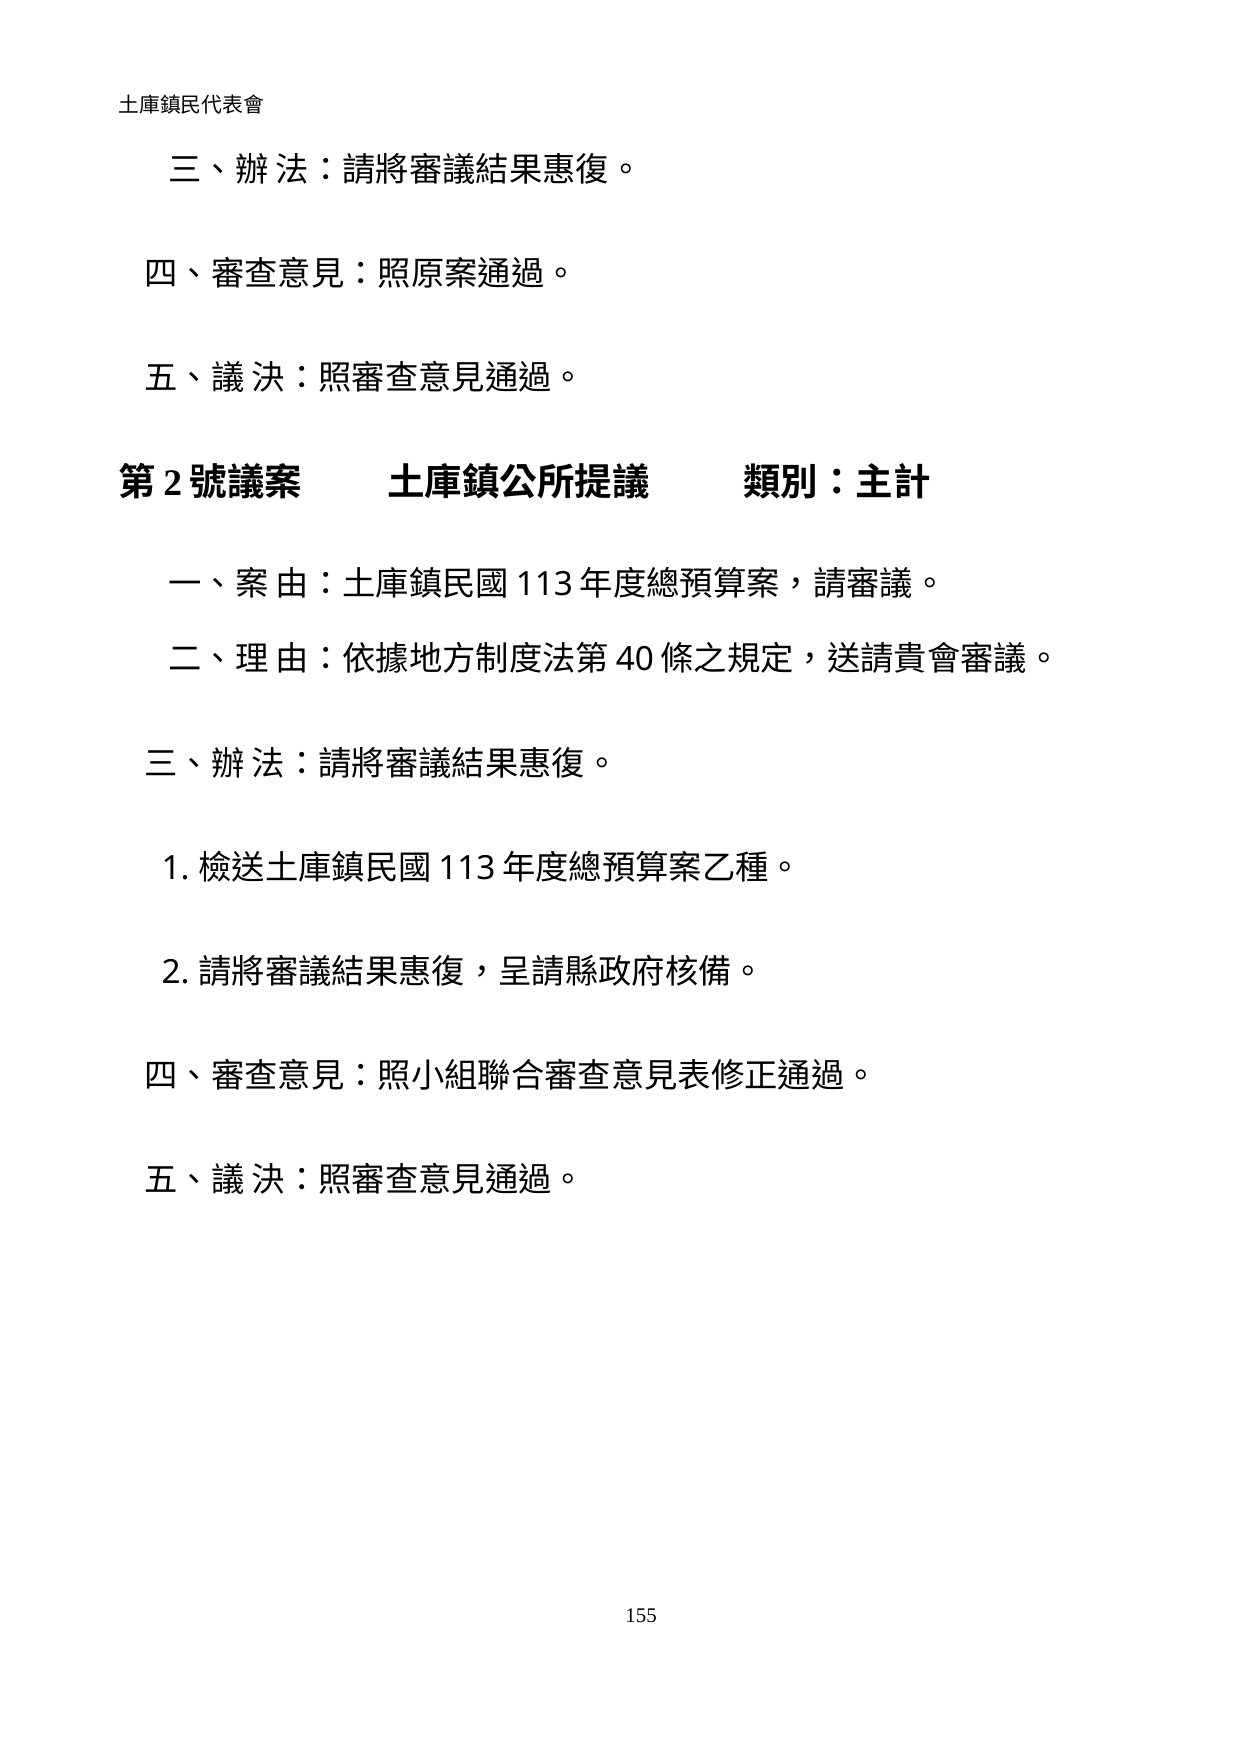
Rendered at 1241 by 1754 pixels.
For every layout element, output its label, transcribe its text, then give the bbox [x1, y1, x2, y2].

text 五、議 決：照審查意見通過。 [118, 338, 1163, 413]
list 三、辦 法：請將審議結果惠復。 [168, 129, 1163, 204]
text 五、議 決：照審查意見通過。 [118, 1140, 1163, 1215]
text 第2號議案 土庫鎮公所提議 類別：主計 [118, 442, 1163, 517]
list 二、理 由：依據地方制度法第40條之規定，送請貴會審議。 [168, 619, 1163, 694]
text 三、辦 法：請將審議結果惠復。 [118, 723, 1163, 798]
text 1. 檢送土庫鎮民國113年度總預算案乙種。 [118, 827, 1163, 902]
text 四、審查意見：照原案通過。 [118, 233, 1163, 308]
list 一、案 由：土庫鎮民國113年度總預算案，請審議。 [168, 544, 1163, 619]
text 2. 請將審議結果惠復，呈請縣政府核備。 [118, 931, 1163, 1006]
text 四、審查意見：照小組聯合審查意見表修正通過。 [118, 1036, 1163, 1111]
